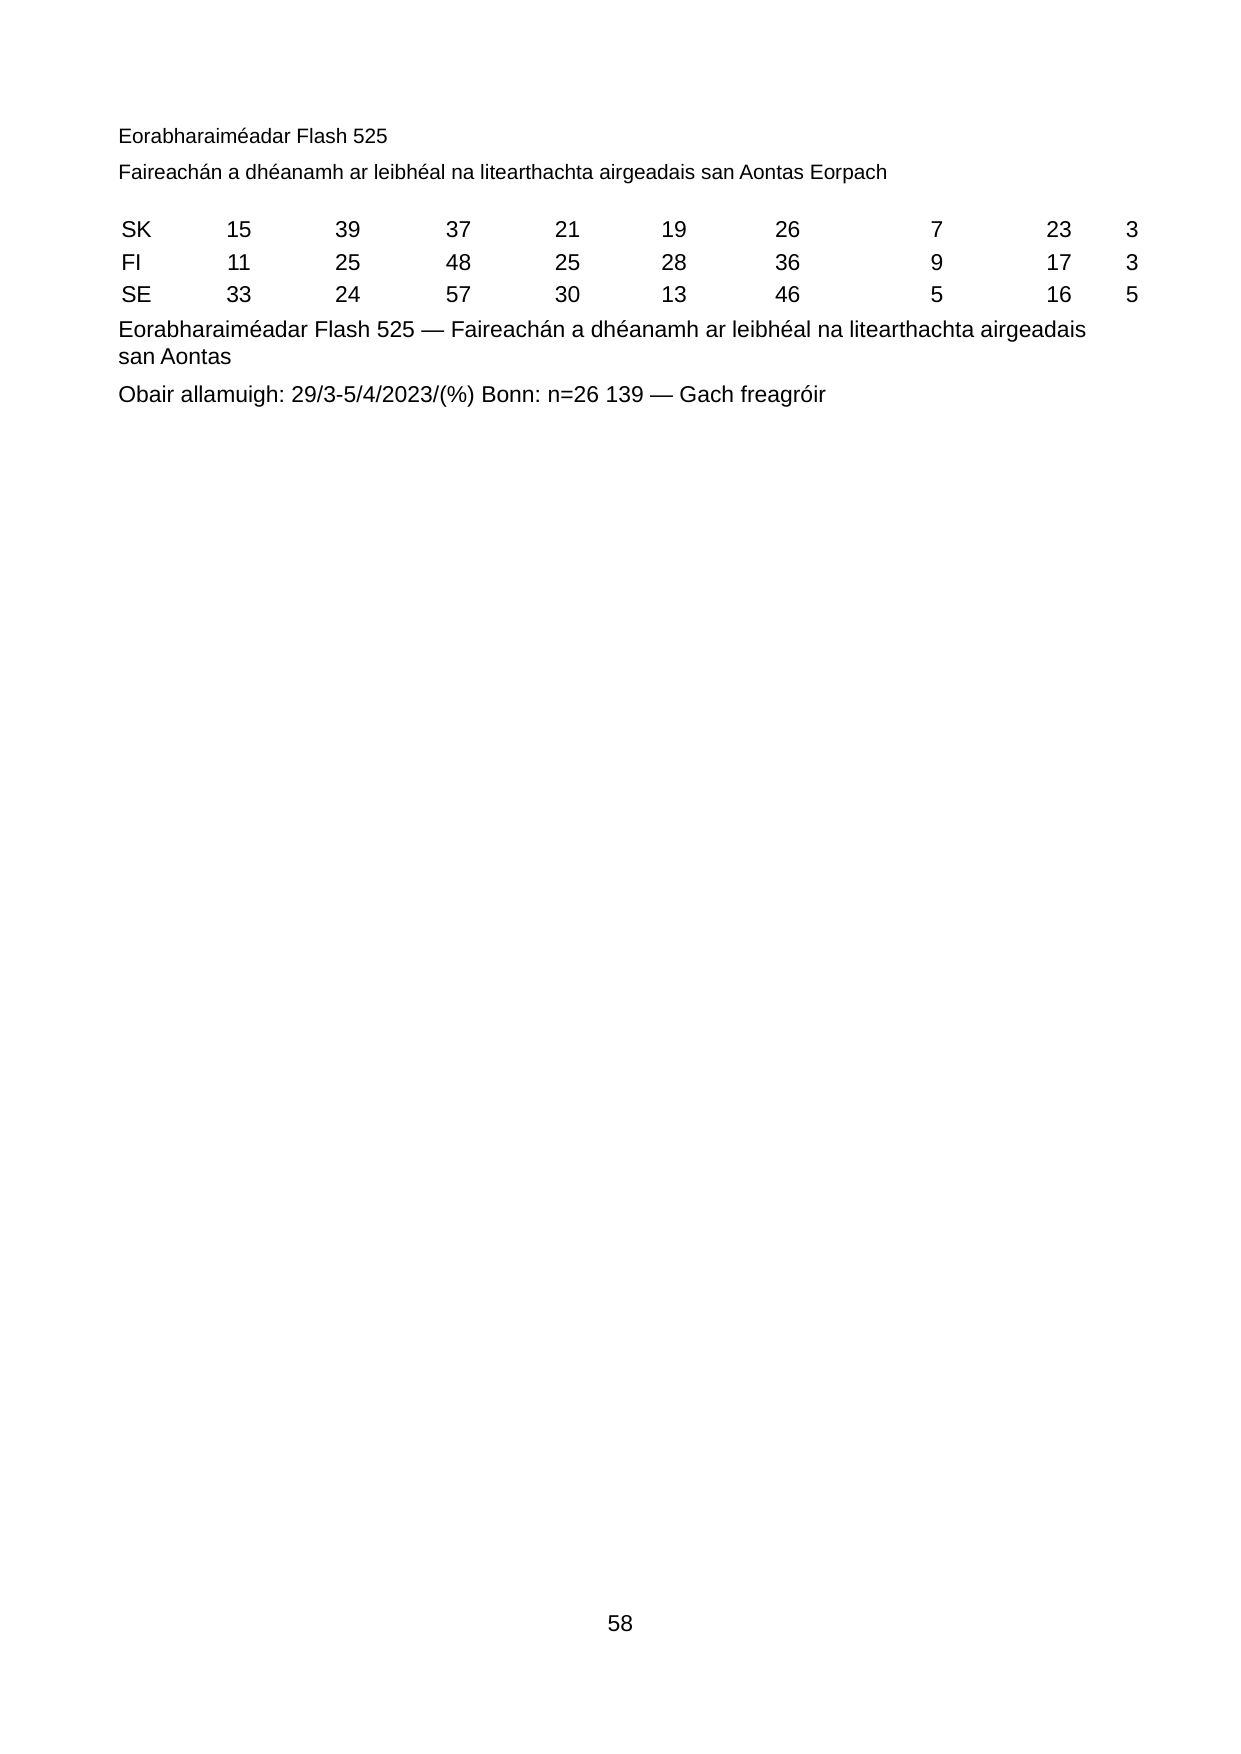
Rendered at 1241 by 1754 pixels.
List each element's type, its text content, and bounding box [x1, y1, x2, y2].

table_cell 46 [728, 278, 847, 311]
table_cell 9 [847, 246, 1027, 278]
text Obair allamuigh: 29/3-5/4/2023/(%) Bonn: n=26 139 — Gach freagróir [118, 381, 1122, 407]
table_cell 30 [515, 278, 619, 311]
table_cell 57 [401, 278, 515, 311]
table_cell 25 [515, 246, 619, 278]
table_cell 7 [847, 213, 1027, 246]
table_cell 28 [620, 246, 728, 278]
table_cell 19 [620, 213, 728, 246]
table_cell 39 [294, 213, 401, 246]
table_cell 26 [728, 213, 847, 246]
table_cell 13 [620, 278, 728, 311]
table_cell SE [118, 278, 183, 311]
table_cell 33 [183, 278, 294, 311]
table_cell 17 [1027, 246, 1091, 278]
table_cell 21 [515, 213, 619, 246]
table_cell 16 [1027, 278, 1091, 311]
table_cell 23 [1027, 213, 1091, 246]
table_cell 5 [847, 278, 1027, 311]
table_cell 25 [294, 246, 401, 278]
table_cell 11 [183, 246, 294, 278]
table_cell 36 [728, 246, 847, 278]
table_cell 3 [1091, 213, 1173, 246]
table_cell 3 [1091, 246, 1173, 278]
table_cell FI [118, 246, 183, 278]
table_cell 5 [1091, 278, 1173, 311]
table_cell SK [118, 213, 183, 246]
table_cell 24 [294, 278, 401, 311]
table_cell 37 [401, 213, 515, 246]
text Eorabharaiméadar Flash 525 — Faireachán a dhéanamh ar leibhéal na litearthachta airgeadais san Aontas [118, 316, 1122, 369]
table_cell 48 [401, 246, 515, 278]
table_cell 15 [183, 213, 294, 246]
